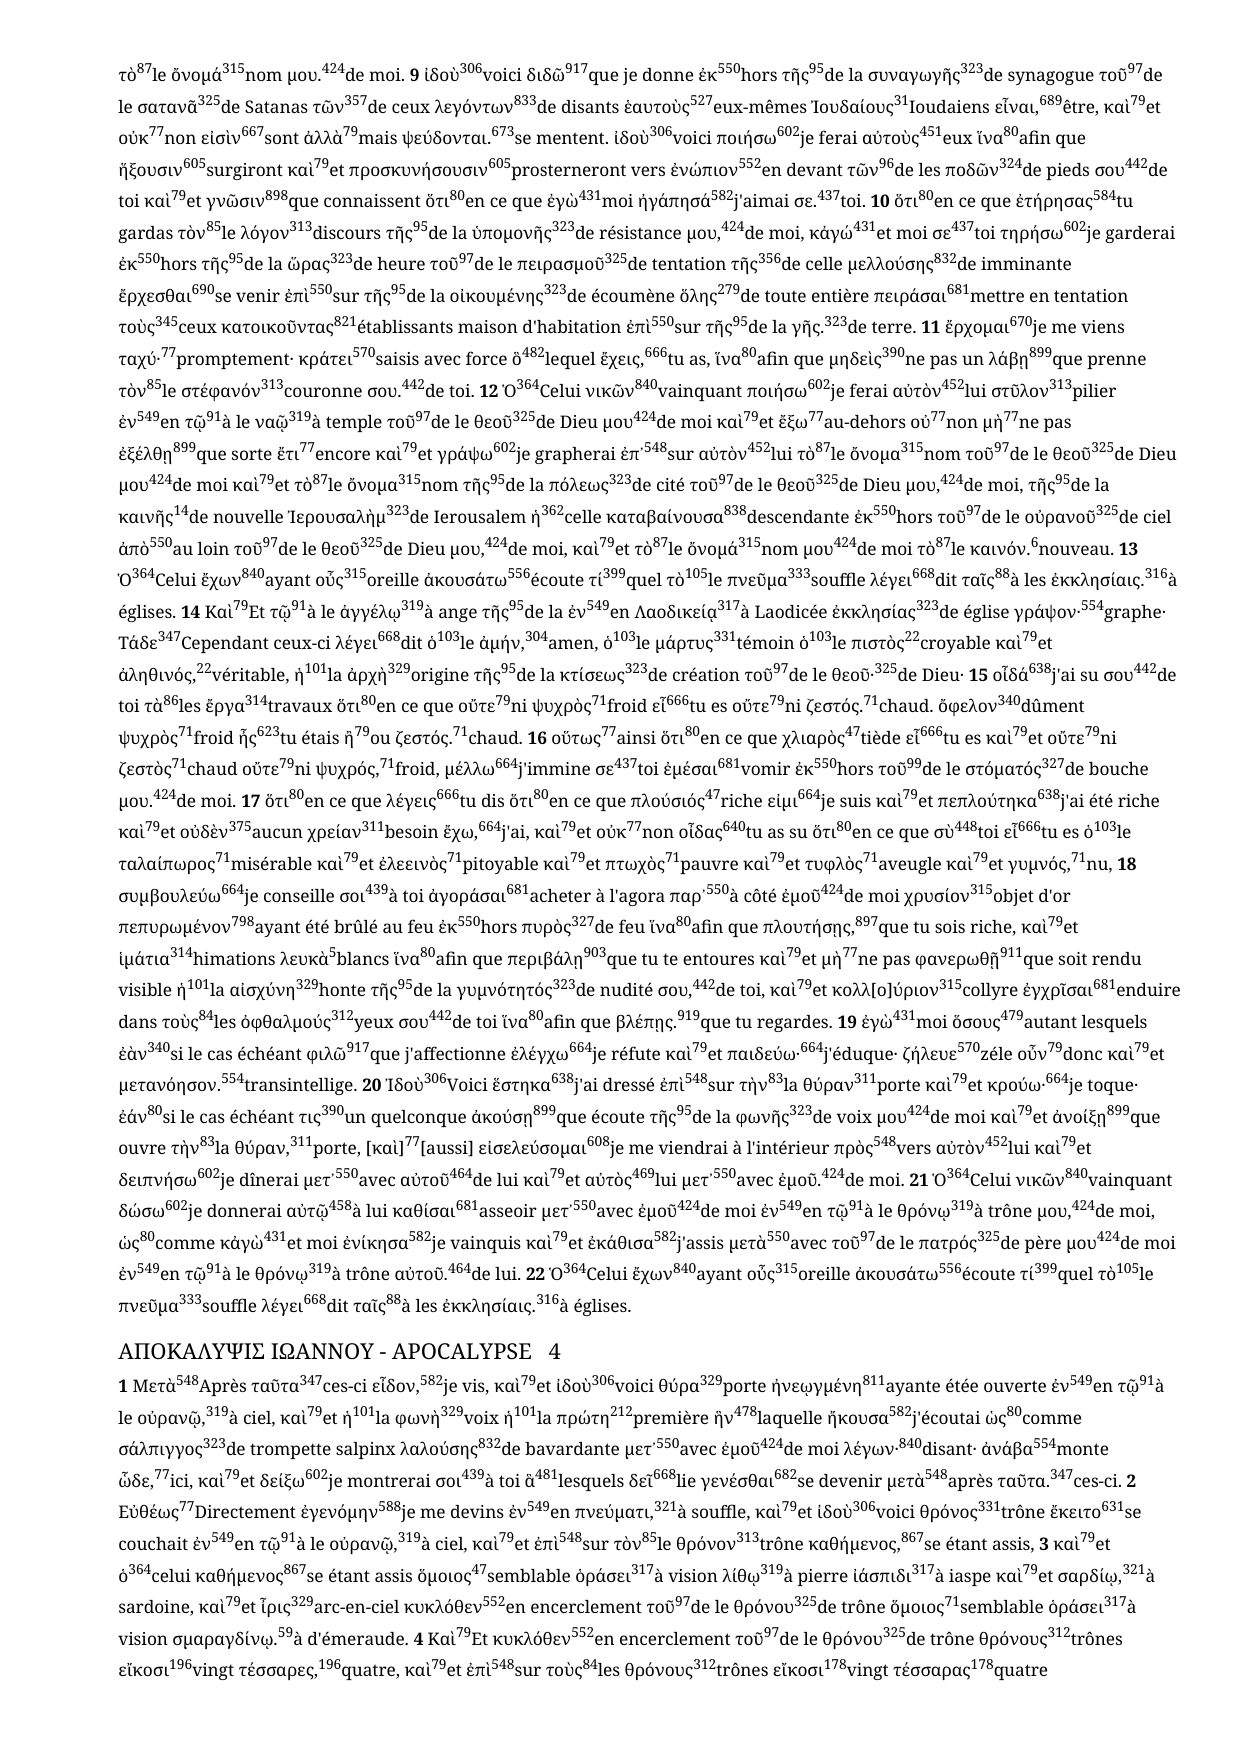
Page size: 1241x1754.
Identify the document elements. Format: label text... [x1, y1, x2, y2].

text ΑΠΟΚΑΛΥΨΙΣ ΙΩΑΝΝΟΥ - APOCALYPSE 4 [118, 1336, 1181, 1366]
text 1 Μετὰ548Après ταῦτα347ces-ci εἶδον,582je vis, καὶ79et ἰδοὺ306voici θύρα329porte ἠνεῳγμένη811ayante étée ouverte ἐν549en τῷ91à le οὐρανῷ,319à ciel, καὶ79et ἡ101la φωνὴ329voix ἡ101la πρώτη212première ἣν478laquelle ἤκουσα582j'écoutai ὡς80comme σάλπιγγος323de trompette salpinx λαλούσης832de bavardante μετ᾽550avec ἐμοῦ424de moi λέγων·840disant· ἀνάβα554monte ὧδε,77ici, καὶ79et δείξω602je montrerai σοι439à toi ἃ481lesquels δεῖ668lie γενέσθαι682se devenir μετὰ548après ταῦτα.347ces-ci. 2 Εὐθέως77Directement ἐγενόμην588je me devins ἐν549en πνεύματι,321à souffle, καὶ79et ἰδοὺ306voici θρόνος331trône ἔκειτο631se couchait ἐν549en τῷ91à le οὐρανῷ,319à ciel, καὶ79et ἐπὶ548sur τὸν85le θρόνον313trône καθήμενος,867se étant assis, 3 καὶ79et ὁ364celui καθήμενος867se étant assis ὅμοιος47semblable ὁράσει317à vision λίθῳ319à pierre ἰάσπιδι317à iaspe καὶ79et σαρδίῳ,321à sardoine, καὶ79et ἶρις329arc-en-ciel κυκλόθεν552en encerclement τοῦ97de le θρόνου325de trône ὅμοιος71semblable ὁράσει317à vision σμαραγδίνῳ.59à d'émeraude. 4 Καὶ79Et κυκλόθεν552en encerclement τοῦ97de le θρόνου325de trône θρόνους312trônes εἴκοσι196vingt τέσσαρες,196quatre, καὶ79et ἐπὶ548sur τοὺς84les θρόνους312trônes εἴκοσι178vingt τέσσαρας178quatre πρεσβυτέρους52plus anciens καθημένους848se étants assis περιβεβλημένους795ayants étés entourés ἐν549en ἱματίοις320à himations λευκοῖς11à blancs καὶ79et ἐπὶ548sur τὰς82les κεφαλὰς310têtes αὐτῶν463de eux στεφάνους312couronnes χρυσοῦς.3d'ors. 5 Καὶ79Et ἐκ550hors τοῦ97de le θρόνου325de trône ἐκπορεύονται673se vont au dehors ἀστραπαὶ328éclairs καὶ79et φωναὶ328voix καὶ79et βρονταί,328tonnerres, καὶ79et ἑπτὰ194sept λαμπάδες328lampes πυρὸς327de feu καιόμεναι888étantes allumées ἐνώπιον552en devant τοῦ97de le θρόνου,325de trône, ἅ499lesquels εἰσιν667sont τὰ104les ἑπτὰ198sept πνεύματα332souffles τοῦ97de le θεοῦ,325de Dieu, 6 καὶ79et ἐνώπιον552en devant τοῦ97de le θρόνου325de trône ὡς80comme θάλασσα329mer ὑαλίνη20de verre ὁμοία45semblable κρυστάλλῳ.319à cristal. Καὶ79Et ἐν549en μέσῳ61à au milieu τοῦ97de le θρόνου325de trône καὶ79et κύκλῳ552en cercle τοῦ97de le θρόνου325de trône τέσσαρα198quatre ζῷα332êtres vivants γέμοντα841étants pleins ὀφθαλμῶν324de yeux ἔμπροσθεν77en devers καὶ79et ὄπισθεν.77de derrière. 7 καὶ79et τὸ105le ζῷον333être vivant τὸ105le πρῶτον214premier ὅμοιον49semblable λέοντι319à lion καὶ79et τὸ105le δεύτερον214deuxième ζῷον333être vivant ὅμοιον49semblable μόσχῳ319à veau καὶ79et τὸ105le τρίτον214troisième ζῷον333être vivant ἔχων840ayant τὸ87le πρόσωπον315face ὡς80comme ἀνθρώπου325de être humain καὶ79et τὸ105le τέταρτον214quatrième ζῷον333être vivant ὅμοιον49semblable ἀετῷ319à aigle πετομένῳ.855à se volant. 8 καὶ79et τὰ104les τέσσαρα198quatre ζῷα,332êtres vivants, ἓν73un καθ᾽548selon ἓν55un αὐτῶν465de eux ἔχων840ayant ἀνὰ77de bas en haut πτέρυγας310ailes ἕξ,176six, κυκλόθεν77en encerclement καὶ79et ἔσωθεν77au dedans γέμουσιν667sont pleins ὀφθαλμῶν,324de yeux, καὶ79et ἀνάπαυσιν311repos οὐκ77non ἔχουσιν667ont ἡμέρας323de journée καὶ79et νυκτὸς323de nuit λέγοντες·839disants· ἅγιος22saint ἅγιος22saint ἅγιος22saint κύριος331Maître ὁ103le θεὸς331Dieu ὁ103le παντοκράτωρ,331Pantocrator, ὁ498celui ἦν625était καὶ79et ὁ498celui ὢν840étant καὶ79et ὁ498celui ἐρχόμενος.867se venant. 9 Καὶ79Et ὅταν80lorsque le cas échéant δώσουσιν605donneront τὰ104les ζῷα332êtres vivants δόξαν311gloire καὶ79et τιμὴν311valeur καὶ79et εὐχαριστίαν311action de grâce τῷ352à celui καθημένῳ855à se étant assis ἐπὶ549sur τῷ91à le θρόνῳ319à trône τῷ352à celui ζῶντι828à vivant εἰς548envers τοὺς84les αἰῶνας312ères τῶν96de les αἰώνων,324de ères, 10 πεσοῦνται611se tomberont οἱ102les εἴκοσι196vingt τέσσαρες196quatre πρεσβύτεροι70plus anciens ἐνώπιον552en devant τοῦ358de celui καθημένου861de se étant assis ἐπὶ550sur τοῦ97de le θρόνου325de trône καὶ79et προσκυνήσουσιν605prosterneront vers τῷ352à celui ζῶντι828à vivant εἰς548envers τοὺς84les αἰῶνας312ères τῶν96de les αἰώνων324de ères καὶ79et βαλοῦσιν605jetteront τοὺς84les στεφάνους312couronnes αὐτῶν463de eux ἐνώπιον552en devant τοῦ97de le θρόνου325de trône λέγοντες·839disants· 11 ἄξιος47digne εἶ,666tu es, ὁ109le κύριος337Maître καὶ79et ὁ109le θεὸς337Dieu ἡμῶν,423de nous, λαβεῖν681prendre τὴν83la δόξαν311gloire καὶ79et τὴν83la τιμὴν311valeur καὶ79et τὴν83la δύναμιν,311puissance, ὅτι80en ce que σὺ448toi ἔκτισας584tu créas τὰ347ces πάντα270tous καὶ79et διὰ548par le fait de τὸ87le θέλημά315volonté σου442de toi ἦσαν624étaient καὶ79et ἐκτίσθησαν.599furent créé. [118, 1370, 1181, 1682]
text 1 Καὶ79Et τῷ91à le ἀγγέλῳ319à ange τῆς95de la ἐν549en Σάρδεσιν316à Sardes ἐκκλησίας323de église γράψον·554graphe· Τάδε347Cependant ceux-ci λέγει668dit ὁ364celui ἔχων840ayant τὰ86les ἑπτὰ180sept πνεύματα314souffles τοῦ97de le θεοῦ325de Dieu καὶ79et τοὺς84les ἑπτὰ178sept ἀστέρας·312étoiles· οἶδά638j'ai su σου442de toi τὰ86les ἔργα314travaux ὅτι80en ce que ὄνομα315nom ἔχεις666tu as ὅτι80en ce que ζῇς,666tu vis, καὶ79et νεκρὸς47mort εἶ.666tu es. 2 γίνου574te deviens γρηγορῶν840vigilant καὶ79et στήρισον554fixe τὰ86les λοιπὰ374restants ἃ499lesquels ἔμελλον624imminaient ἀποθανεῖν,681mourir loin, οὐ77non γὰρ79car εὕρηκά638j'ai trouvé σου442de toi τὰ86les ἔργα314travaux πεπληρωμένα797ayants étés faits plénitude ἐνώπιον552en devant τοῦ97de le θεοῦ325de Dieu μου.424de moi. 3 μνημόνευε570mémore οὖν79donc πῶς77comment? εἴληφας640tu as pris καὶ79et ἤκουσας584tu écoutas καὶ79et τήρει570garde καὶ79et μετανόησον.554transintellige. ἐὰν80si le cas échéant οὖν79donc μὴ77ne pas γρηγορήσῃς,897que tu vigiles, ἥξω602je surgirai ὡς80comme κλέπτης,331voleur, καὶ79et οὐ77non μὴ77ne pas γνῷς897que tu connaisses ποίαν160quelle ὥραν311heure ἥξω602je surgirai ἐπὶ548sur σέ.437toi. 4 ἀλλ᾽79mais ἔχεις666tu as ὀλίγα270peu ὀνόματα314noms ἐν549en Σάρδεσιν316à Sardes ἃ499lesquels οὐκ77non ἐμόλυναν585noircirent τὰ86les ἱμάτια314himations αὐτῶν,465de eux, καὶ79et περιπατήσουσιν605piétineront autour μετ᾽550avec ἐμοῦ424de moi ἐν549en λευκοῖς,60à blancs, ὅτι80en ce que ἄξιοί46dignes εἰσιν.667sont. 5 Ὁ364Celui νικῶν840vainquant οὕτως77ainsi περιβαλεῖται612se entourera ἐν549en ἱματίοις320à himations λευκοῖς11à blancs καὶ79et οὐ77non μὴ77ne pas ἐξαλείψω602j'effacerai τὸ87le ὄνομα315nom αὐτοῦ464de lui ἐκ550hors τῆς95de la βίβλου323de bible τῆς95de la ζωῆς323de vie καὶ79et ὁμολογήσω602j'avouerai τὸ87le ὄνομα315nom αὐτοῦ464de lui ἐνώπιον552en devant τοῦ97de le πατρός325de père μου424de moi καὶ79et ἐνώπιον552en devant τῶν96de les ἀγγέλων324de anges αὐτοῦ.464de lui. 6 Ὁ364Celui ἔχων840ayant οὖς315oreille ἀκουσάτω556écoute τί399quel τὸ105le πνεῦμα333souffle λέγει668dit ταῖς88à les ἐκκλησίαις.316à églises. 7 Καὶ79Et τῷ91à le ἀγγέλῳ319à ange τῆς95de la ἐν549en Φιλαδελφείᾳ317à Philadelphie ἐκκλησίας323de église γράψον·554graphe· Τάδε347Cependant ceux-ci λέγει668dit ὁ103le ἅγιος,71saint, ὁ103le ἀληθινός,71véritable, ὁ364celui ἔχων840ayant τὴν83la κλεῖν311clef Δαυίδ,325de Dauid, ὁ364celui ἀνοίγων840ouvrant καὶ79et οὐδεὶς390aucun κλείσει606fermera à clef καὶ79et κλείων840fermant à clef καὶ79et οὐδεὶς390aucun ἀνοίγει·668ouvre· 8 οἶδά638j'ai su σου442de toi τὰ86les ἔργα,314travaux, ἰδοὺ306voici δέδωκα638j'ai donné ἐνώπιόν552en devant σου442de toi θύραν311porte ἠνεῳγμένην,794ayante étée ouverte, ἣν478laquelle οὐδεὶς390aucun δύναται674se peut κλεῖσαι681fermer à clef αὐτήν,450elle, ὅτι80en ce que μικρὰν51petite ἔχεις666tu as δύναμιν311puissance καὶ79et ἐτήρησάς584tu gardas μου424de moi τὸν85le λόγον313discours καὶ79et οὐκ77non ἠρνήσω590tu te nias τὸ87le ὄνομά315nom μου.424de moi. 9 ἰδοὺ306voici διδῶ917que je donne ἐκ550hors τῆς95de la συναγωγῆς323de synagogue τοῦ97de le σατανᾶ325de Satanas τῶν357de ceux λεγόντων833de disants ἑαυτοὺς527eux-mêmes Ἰουδαίους31Ioudaiens εἶναι,689être, καὶ79et οὐκ77non εἰσὶν667sont ἀλλὰ79mais ψεύδονται.673se mentent. ἰδοὺ306voici ποιήσω602je ferai αὐτοὺς451eux ἵνα80afin que ἥξουσιν605surgiront καὶ79et προσκυνήσουσιν605prosterneront vers ἐνώπιον552en devant τῶν96de les ποδῶν324de pieds σου442de toi καὶ79et γνῶσιν898que connaissent ὅτι80en ce que ἐγὼ431moi ἠγάπησά582j'aimai σε.437toi. 10 ὅτι80en ce que ἐτήρησας584tu gardas τὸν85le λόγον313discours τῆς95de la ὑπομονῆς323de résistance μου,424de moi, κἀγώ431et moi σε437toi τηρήσω602je garderai ἐκ550hors τῆς95de la ὥρας323de heure τοῦ97de le πειρασμοῦ325de tentation τῆς356de celle μελλούσης832de imminante ἔρχεσθαι690se venir ἐπὶ550sur τῆς95de la οἰκουμένης323de écoumène ὅλης279de toute entière πειράσαι681mettre en tentation τοὺς345ceux κατοικοῦντας821établissants maison d'habitation ἐπὶ550sur τῆς95de la γῆς.323de terre. 11 ἔρχομαι670je me viens ταχύ·77promptement· κράτει570saisis avec force ὃ482lequel ἔχεις,666tu as, ἵνα80afin que μηδεὶς390ne pas un λάβῃ899que prenne τὸν85le στέφανόν313couronne σου.442de toi. 12 Ὁ364Celui νικῶν840vainquant ποιήσω602je ferai αὐτὸν452lui στῦλον313pilier ἐν549en τῷ91à le ναῷ319à temple τοῦ97de le θεοῦ325de Dieu μου424de moi καὶ79et ἔξω77au-dehors οὐ77non μὴ77ne pas ἐξέλθῃ899que sorte ἔτι77encore καὶ79et γράψω602je grapherai ἐπ᾽548sur αὐτὸν452lui τὸ87le ὄνομα315nom τοῦ97de le θεοῦ325de Dieu μου424de moi καὶ79et τὸ87le ὄνομα315nom τῆς95de la πόλεως323de cité τοῦ97de le θεοῦ325de Dieu μου,424de moi, τῆς95de la καινῆς14de nouvelle Ἰερουσαλὴμ323de Ierousalem ἡ362celle καταβαίνουσα838descendante ἐκ550hors τοῦ97de le οὐρανοῦ325de ciel ἀπὸ550au loin τοῦ97de le θεοῦ325de Dieu μου,424de moi, καὶ79et τὸ87le ὄνομά315nom μου424de moi τὸ87le καινόν.6nouveau. 13 Ὁ364Celui ἔχων840ayant οὖς315oreille ἀκουσάτω556écoute τί399quel τὸ105le πνεῦμα333souffle λέγει668dit ταῖς88à les ἐκκλησίαις.316à églises. 14 Καὶ79Et τῷ91à le ἀγγέλῳ319à ange τῆς95de la ἐν549en Λαοδικείᾳ317à Laodicée ἐκκλησίας323de église γράψον·554graphe· Τάδε347Cependant ceux-ci λέγει668dit ὁ103le ἀμήν,304amen, ὁ103le μάρτυς331témoin ὁ103le πιστὸς22croyable καὶ79et ἀληθινός,22véritable, ἡ101la ἀρχὴ329origine τῆς95de la κτίσεως323de création τοῦ97de le θεοῦ·325de Dieu· 15 οἶδά638j'ai su σου442de toi τὰ86les ἔργα314travaux ὅτι80en ce que οὔτε79ni ψυχρὸς71froid εἶ666tu es οὔτε79ni ζεστός.71chaud. ὄφελον340dûment ψυχρὸς71froid ἦς623tu étais ἢ79ou ζεστός.71chaud. 16 οὕτως77ainsi ὅτι80en ce que χλιαρὸς47tiède εἶ666tu es καὶ79et οὔτε79ni ζεστὸς71chaud οὔτε79ni ψυχρός,71froid, μέλλω664j'immine σε437toi ἐμέσαι681vomir ἐκ550hors τοῦ99de le στόματός327de bouche μου.424de moi. 17 ὅτι80en ce que λέγεις666tu dis ὅτι80en ce que πλούσιός47riche εἰμι664je suis καὶ79et πεπλούτηκα638j'ai été riche καὶ79et οὐδὲν375aucun χρείαν311besoin ἔχω,664j'ai, καὶ79et οὐκ77non οἶδας640tu as su ὅτι80en ce que σὺ448toi εἶ666tu es ὁ103le ταλαίπωρος71misérable καὶ79et ἐλεεινὸς71pitoyable καὶ79et πτωχὸς71pauvre καὶ79et τυφλὸς71aveugle καὶ79et γυμνός,71nu, 18 συμβουλεύω664je conseille σοι439à toi ἀγοράσαι681acheter à l'agora παρ᾽550à côté ἐμοῦ424de moi χρυσίον315objet d'or πεπυρωμένον798ayant été brûlé au feu ἐκ550hors πυρὸς327de feu ἵνα80afin que πλουτήσῃς,897que tu sois riche, καὶ79et ἱμάτια314himations λευκὰ5blancs ἵνα80afin que περιβάλῃ903que tu te entoures καὶ79et μὴ77ne pas φανερωθῇ911que soit rendu visible ἡ101la αἰσχύνη329honte τῆς95de la γυμνότητός323de nudité σου,442de toi, καὶ79et κολλ[ο]ύριον315collyre ἐγχρῖσαι681enduire dans τοὺς84les ὀφθαλμούς312yeux σου442de toi ἵνα80afin que βλέπῃς.919que tu regardes. 19 ἐγὼ431moi ὅσους479autant lesquels ἐὰν340si le cas échéant φιλῶ917que j'affectionne ἐλέγχω664je réfute καὶ79et παιδεύω·664j'éduque· ζήλευε570zéle οὖν79donc καὶ79et μετανόησον.554transintellige. 20 Ἰδοὺ306Voici ἕστηκα638j'ai dressé ἐπὶ548sur τὴν83la θύραν311porte καὶ79et κρούω·664je toque· ἐάν80si le cas échéant τις390un quelconque ἀκούσῃ899que écoute τῆς95de la φωνῆς323de voix μου424de moi καὶ79et ἀνοίξῃ899que ouvre τὴν83la θύραν,311porte, [καὶ]77[aussi] εἰσελεύσομαι608je me viendrai à l'intérieur πρὸς548vers αὐτὸν452lui καὶ79et δειπνήσω602je dînerai μετ᾽550avec αὐτοῦ464de lui καὶ79et αὐτὸς469lui μετ᾽550avec ἐμοῦ.424de moi. 21 Ὁ364Celui νικῶν840vainquant δώσω602je donnerai αὐτῷ458à lui καθίσαι681asseoir μετ᾽550avec ἐμοῦ424de moi ἐν549en τῷ91à le θρόνῳ319à trône μου,424de moi, ὡς80comme κἀγὼ431et moi ἐνίκησα582je vainquis καὶ79et ἐκάθισα582j'assis μετὰ550avec τοῦ97de le πατρός325de père μου424de moi ἐν549en τῷ91à le θρόνῳ319à trône αὐτοῦ.464de lui. 22 Ὁ364Celui ἔχων840ayant οὖς315oreille ἀκουσάτω556écoute τί399quel τὸ105le πνεῦμα333souffle λέγει668dit ταῖς88à les ἐκκλησίαις.316à églises. [118, 59, 1181, 1317]
